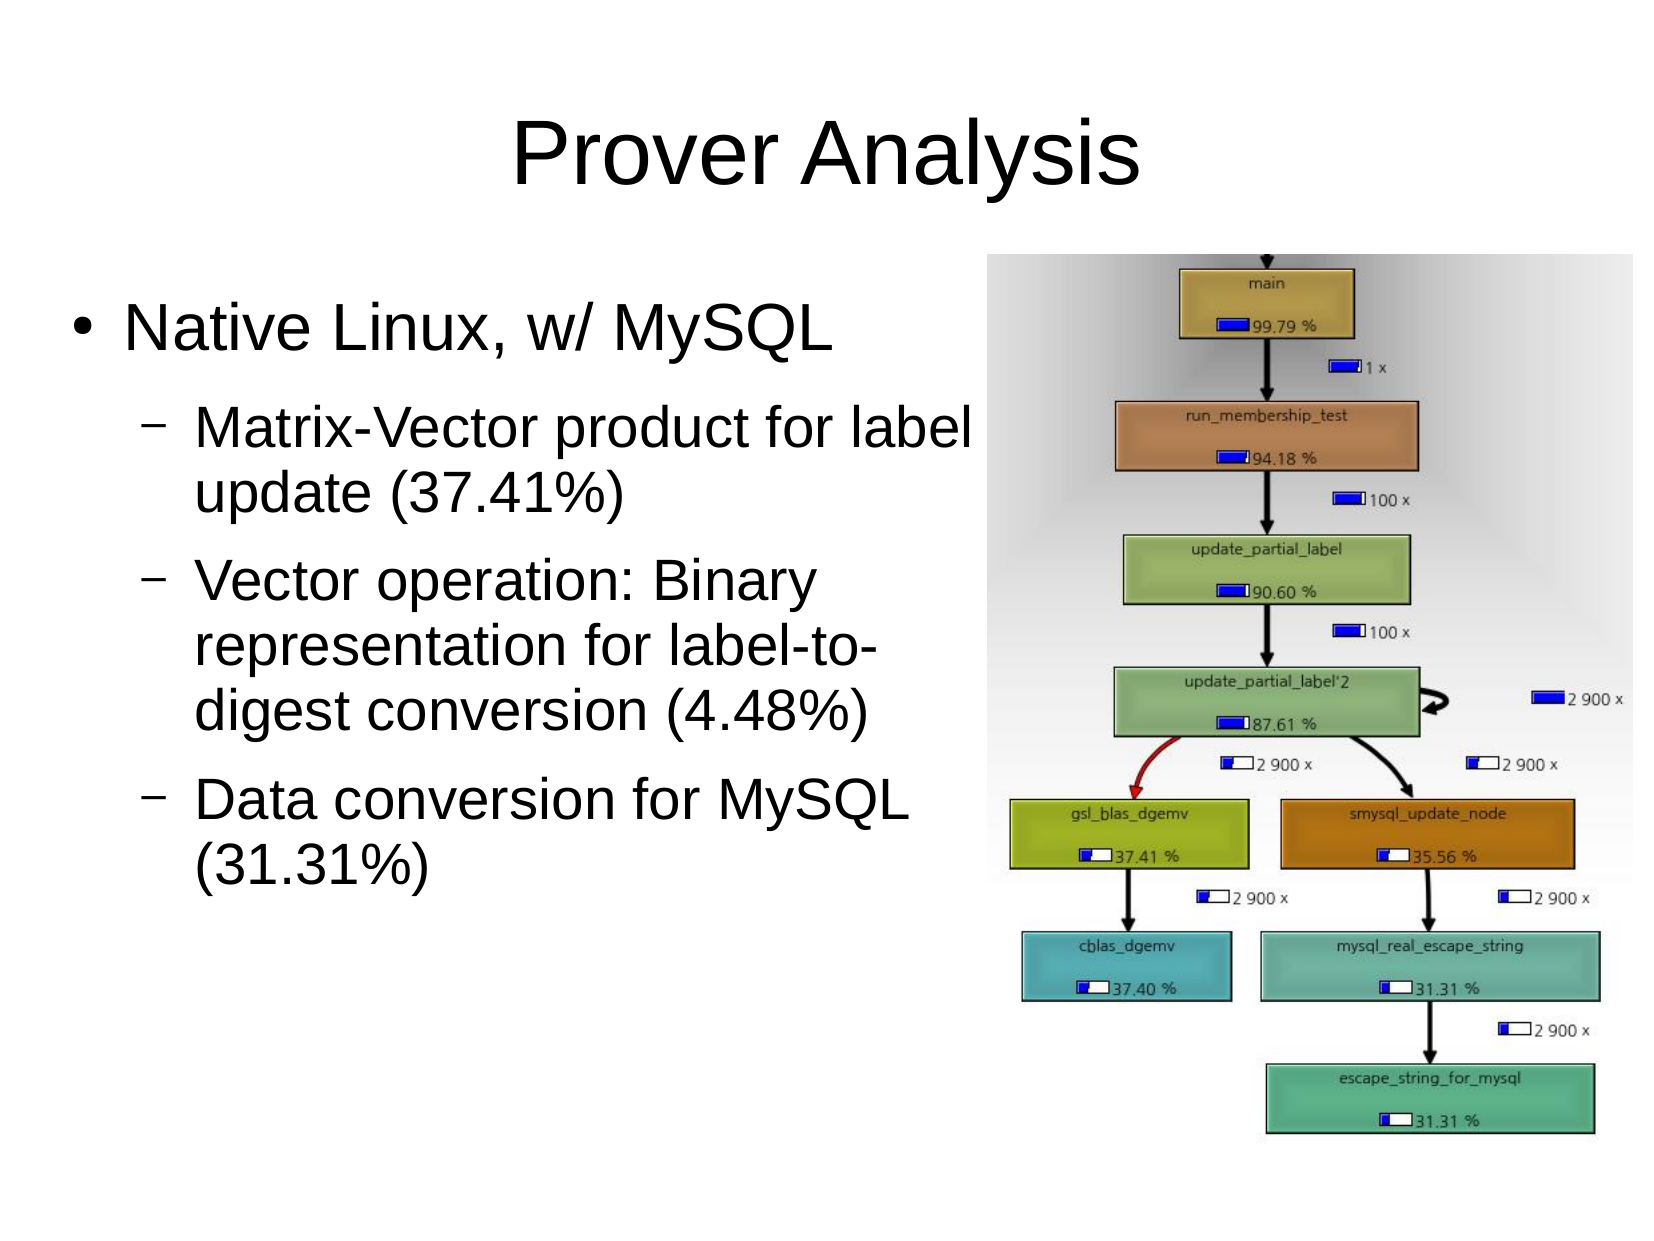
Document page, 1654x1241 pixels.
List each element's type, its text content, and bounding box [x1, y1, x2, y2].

title Prover Analysis [82, 49, 1571, 257]
picture [987, 254, 1633, 1149]
list Native Linux, w/ MySQL Matrix-Vector product for label update (37.41%) Vector operation: Binary representation for label-to-digest conversion (4.48%) Data conversion for MySQL (31.31%) [53, 290, 987, 1010]
